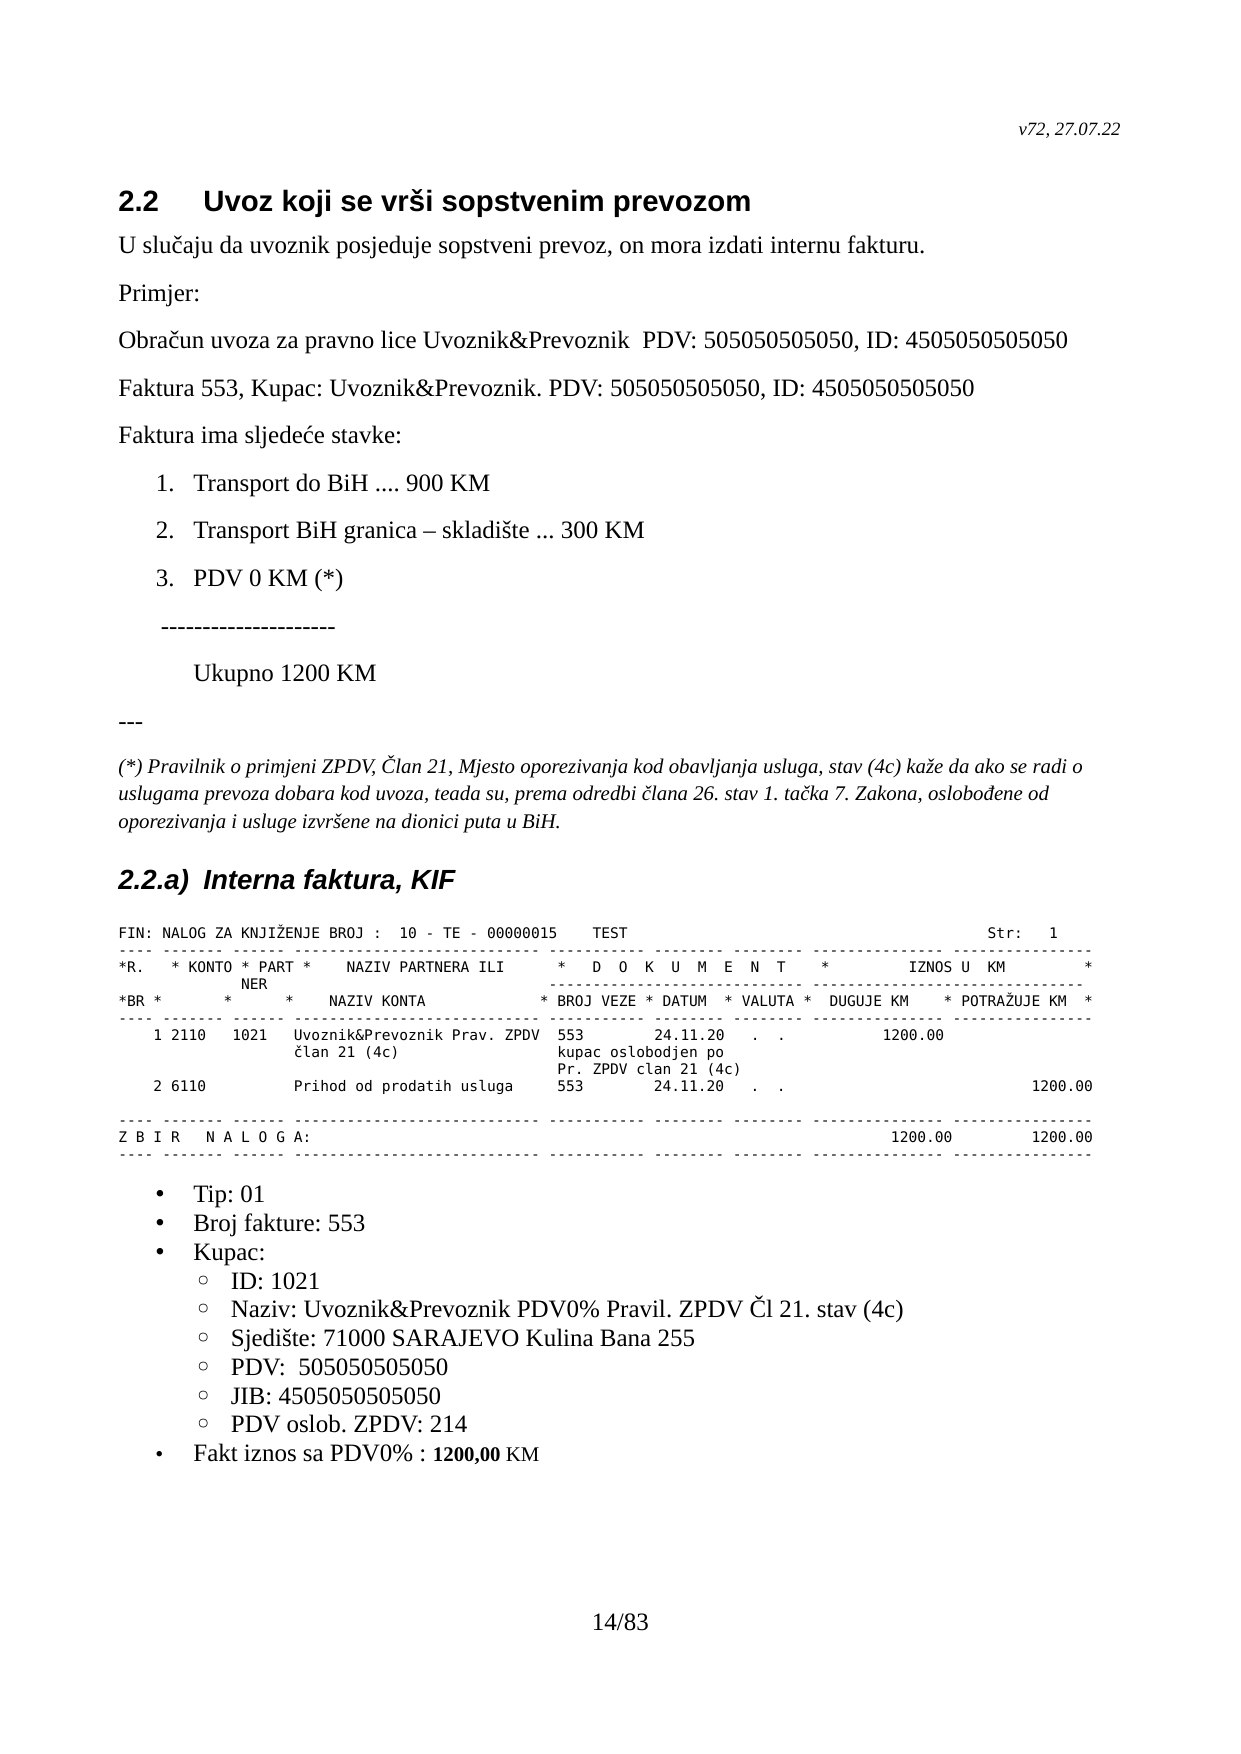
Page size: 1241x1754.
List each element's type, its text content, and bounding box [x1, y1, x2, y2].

text FIN: NALOG ZA KNJIŽENJE BROJ : 10 - TE - 00000015 TEST Str: 1 [118, 925, 1122, 942]
subtitle Faktura ima sljedeće stavke: [118, 420, 1122, 449]
text član 21 (4c) kupac oslobodjen po [118, 1044, 1122, 1061]
list Sjedište: 71000 SARAJEVO Kulina Bana 255 [193, 1323, 1122, 1352]
list JIB: 4505050505050 [193, 1381, 1122, 1409]
subtitle Ukupno 1200 KM [156, 658, 1122, 687]
text ---- ------- ------ ---------------------------- ----------- -------- -------- --------------- ---------------- [118, 942, 1122, 959]
text ---- ------- ------ ---------------------------- ----------- -------- -------- --------------- ---------------- [118, 1010, 1122, 1027]
text ---- ------- ------ ---------------------------- ----------- -------- -------- --------------- ---------------- [118, 1146, 1122, 1163]
text ---- ------- ------ ---------------------------- ----------- -------- -------- --------------- ---------------- [118, 1112, 1122, 1129]
text Pr. ZPDV clan 21 (4c) [118, 1061, 1122, 1078]
list PDV oslob. ZPDV: 214 [193, 1409, 1122, 1438]
subtitle Interna faktura, KIF [118, 863, 1122, 895]
list Tip: 01 [156, 1179, 1122, 1208]
list Naziv: Uvoznik&Prevoznik PDV0% Pravil. ZPDV Čl 21. stav (4c) [193, 1294, 1122, 1323]
subtitle --------------------- [118, 611, 1122, 639]
subtitle Faktura 553, Kupac: Uvoznik&Prevoznik. PDV: 505050505050, ID: 4505050505050 [118, 373, 1122, 402]
subtitle (*) Pravilnik o primjeni ZPDV, Član 21, Mjesto oporezivanja kod obavljanja usluga, stav (4c) kaže da ako se radi o uslugama prevoza dobara kod uvoza, teada su, prema odredbi člana 26. stav 1. tačka 7. Zakona, oslobođene od oporezivanja i usluge izvršene na dionici puta u BiH. [118, 754, 1122, 833]
text NER ----------------------------- ------------------------------- [118, 976, 1122, 993]
subtitle Transport do BiH .... 900 KM [156, 468, 1122, 497]
text *R. * KONTO * PART * NAZIV PARTNERA ILI * D O K U M E N T * IZNOS U KM * [118, 959, 1122, 976]
list Kupac: [156, 1237, 1122, 1266]
list ID: 1021 [193, 1266, 1122, 1294]
subtitle Primjer: [118, 278, 1122, 306]
subtitle U slučaju da uvoznik posjeduje sopstveni prevoz, on mora izdati internu fakturu. [118, 230, 1122, 259]
subtitle Obračun uvoza za pravno lice Uvoznik&Prevoznik PDV: 505050505050, ID: 4505050505050 [118, 325, 1122, 354]
list Fakt iznos sa PDV0% : 1200,00 KM [156, 1438, 1122, 1467]
text Z B I R N A L O G A: 1200.00 1200.00 [118, 1129, 1122, 1146]
subtitle Uvoz koji se vrši sopstvenim prevozom [118, 184, 1122, 217]
text 2 6110 Prihod od prodatih usluga 553 24.11.20 . . 1200.00 [118, 1078, 1122, 1095]
list Broj fakture: 553 [156, 1208, 1122, 1237]
list PDV: 505050505050 [193, 1352, 1122, 1381]
text 1 2110 1021 Uvoznik&Prevoznik Prav. ZPDV 553 24.11.20 . . 1200.00 [118, 1027, 1122, 1044]
subtitle PDV 0 KM (*) [156, 563, 1122, 592]
text *BR * * * NAZIV KONTA * BROJ VEZE * DATUM * VALUTA * DUGUJE KM * POTRAŽUJE KM * [118, 993, 1122, 1010]
subtitle Transport BiH granica – skladište ... 300 KM [156, 516, 1122, 544]
subtitle --- [118, 706, 1122, 735]
